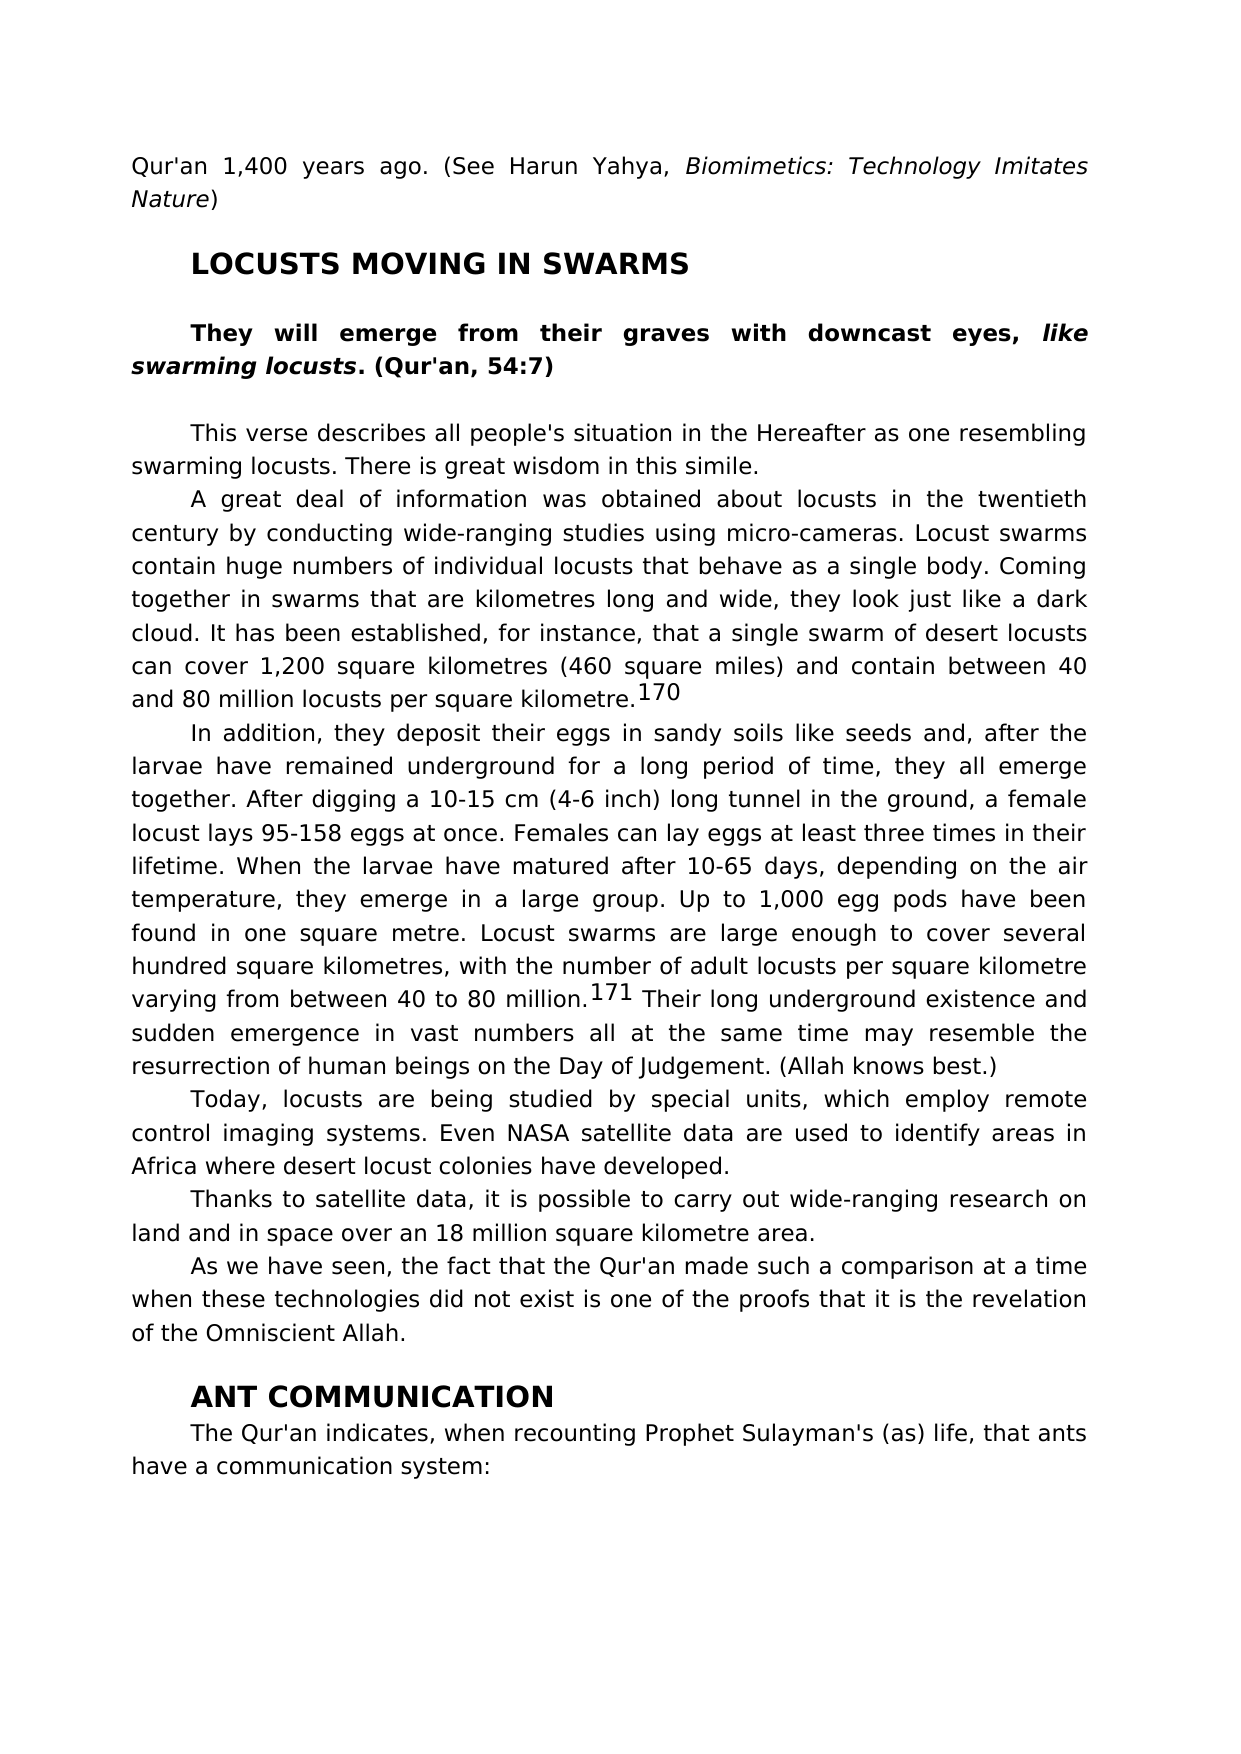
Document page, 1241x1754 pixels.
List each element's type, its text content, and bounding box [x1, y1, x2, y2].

text Today, locusts are being studied by special units, which employ remote control imaging systems. Even NASA satellite data are used to identify areas in Africa where desert locust colonies have developed. [131, 1081, 1088, 1181]
text Qur'an 1,400 years ago. (See Harun Yahya, Biomimetics: Technology Imitates Nature) [131, 148, 1088, 214]
text Thanks to satellite data, it is possible to carry out wide-ranging research on land and in space over an 18 million square kilometre area. [131, 1181, 1088, 1248]
text LOCUSTS MOVING IN SWARMS [131, 248, 1088, 281]
text In addition, they deposit their eggs in sandy soils like seeds and, after the larvae have remained underground for a long period of time, they all emerge together. After digging a 10-15 cm (4-6 inch) long tunnel in the ground, a female locust lays 95-158 eggs at once. Females can lay eggs at least three times in their lifetime. When the larvae have matured after 10-65 days, depending on the air temperature, they emerge in a large group. Up to 1,000 egg pods have been found in one square metre. Locust swarms are large enough to cover several hundred square kilometres, with the number of adult locusts per square kilometre varying from between 40 to 80 million.171 Their long underground existence and sudden emergence in vast numbers all at the same time may resemble the resurrection of human beings on the Day of Judgement. (Allah knows best.) [131, 714, 1088, 1081]
text The Qur'an indicates, when recounting Prophet Sulayman's (as) life, that ants have a communication system: [131, 1414, 1088, 1481]
text ANT COMMUNICATION [131, 1381, 1088, 1414]
text As we have seen, the fact that the Qur'an made such a comparison at a time when these technologies did not exist is one of the proofs that it is the revelation of the Omniscient Allah. [131, 1248, 1088, 1348]
text They will emerge from their graves with downcast eyes, like swarming locusts. (Qur'an, 54:7) [131, 314, 1088, 381]
text This verse describes all people's situation in the Hereafter as one resembling swarming locusts. There is great wisdom in this simile. [131, 414, 1088, 481]
text A great deal of information was obtained about locusts in the twentieth century by conducting wide-ranging studies using micro-cameras. Locust swarms contain huge numbers of individual locusts that behave as a single body. Coming together in swarms that are kilometres long and wide, they look just like a dark cloud. It has been established, for instance, that a single swarm of desert locusts can cover 1,200 square kilometres (460 square miles) and contain between 40 and 80 million locusts per square kilometre.170 [131, 481, 1088, 714]
